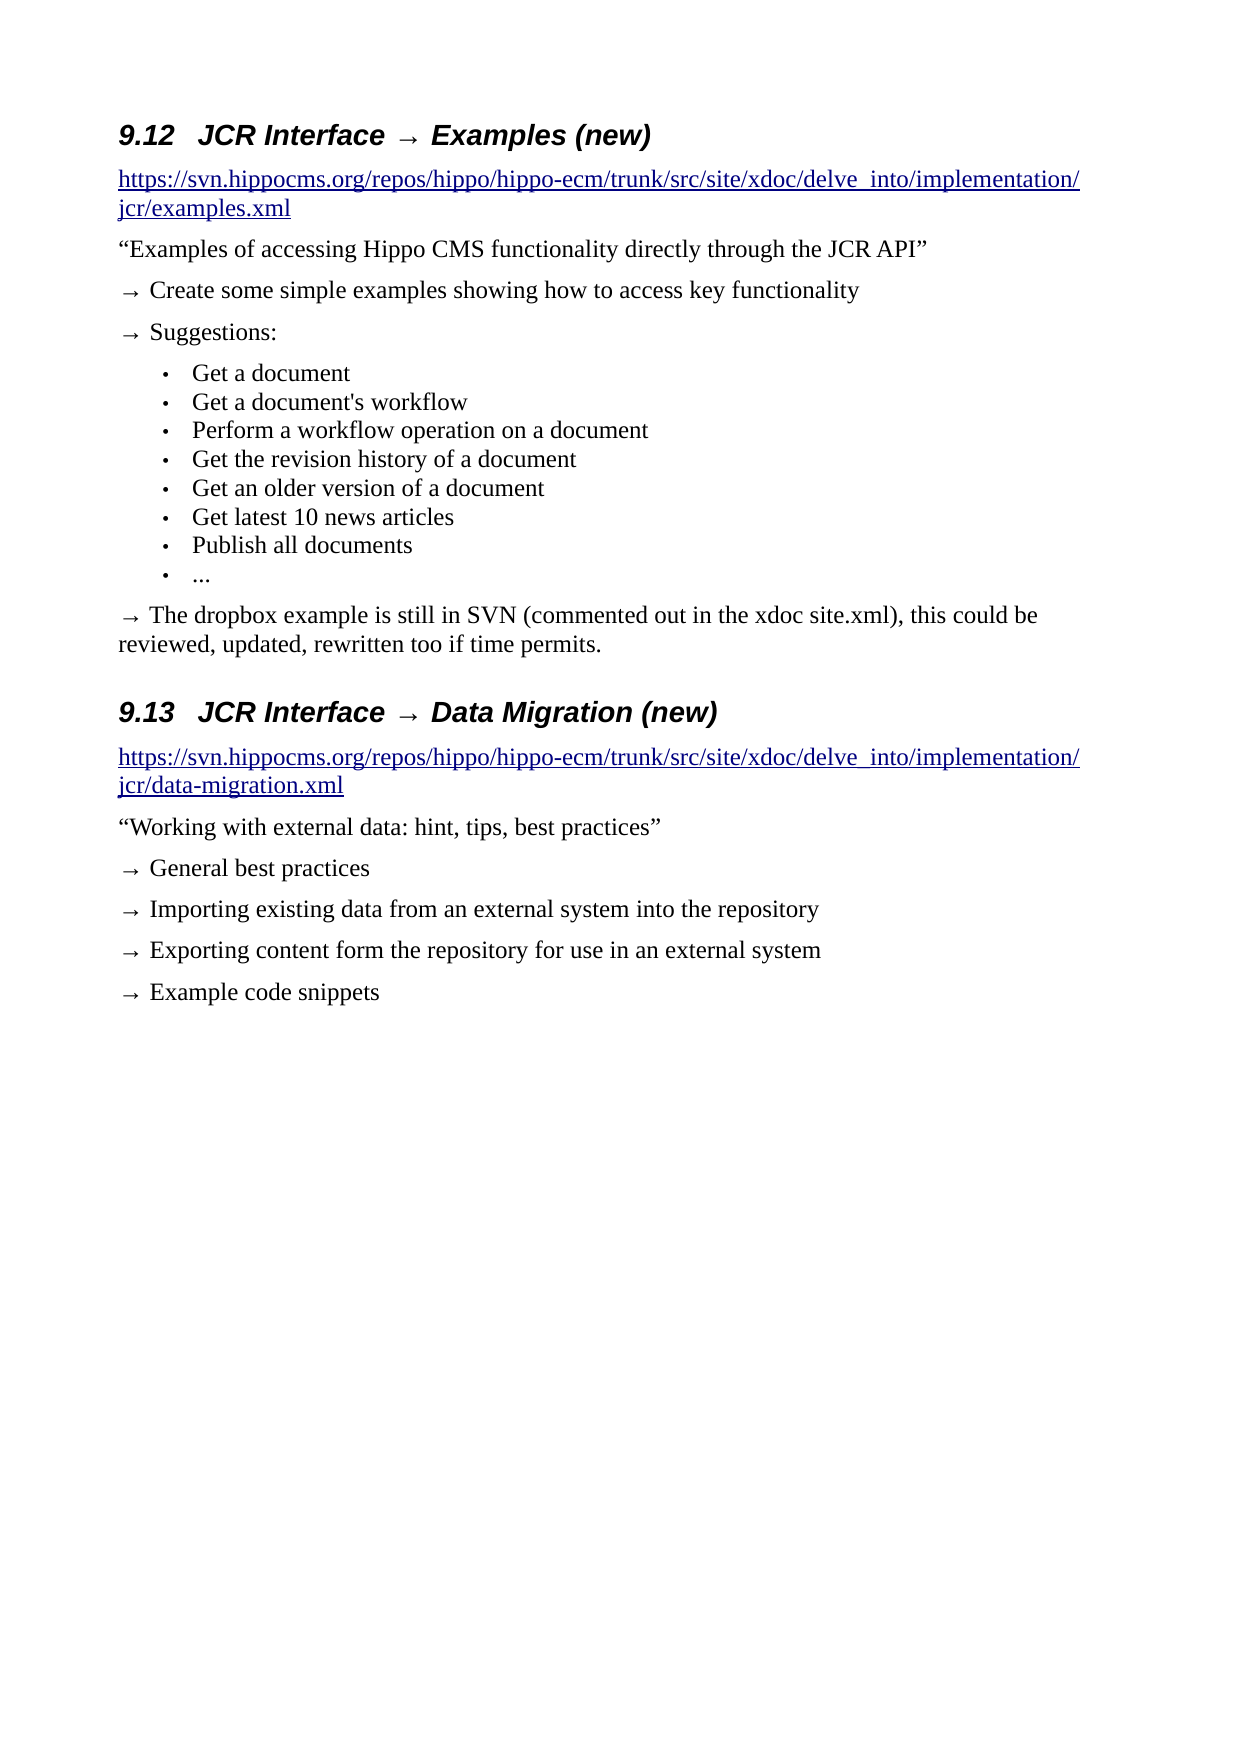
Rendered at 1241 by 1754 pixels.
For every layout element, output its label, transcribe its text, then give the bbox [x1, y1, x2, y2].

text → The dropbox example is still in SVN (commented out in the xdoc site.xml), this could be reviewed, updated, rewritten too if time permits. [118, 601, 1122, 658]
subtitle JCR Interface → Examples (new) [118, 118, 1122, 152]
list Publish all documents [162, 531, 1122, 559]
text https://svn.hippocms.org/repos/hippo/hippo-ecm/trunk/src/site/xdoc/delve_into/implementation/jcr/data-migration.xml [118, 742, 1122, 799]
text → Example code snippets [118, 977, 1122, 1005]
list Get latest 10 news articles [162, 502, 1122, 531]
text “Examples of accessing Hippo CMS functionality directly through the JCR API” [118, 234, 1122, 263]
list Get a document's workflow [162, 387, 1122, 416]
list ... [162, 559, 1122, 588]
list Get the revision history of a document [162, 444, 1122, 473]
subtitle JCR Interface → Data Migration (new) [118, 696, 1122, 729]
text “Working with external data: hint, tips, best practices” [118, 812, 1122, 840]
list Perform a workflow operation on a document [162, 416, 1122, 444]
text → Exporting content form the repository for use in an external system [118, 935, 1122, 964]
list Get a document [162, 358, 1122, 387]
text → Importing existing data from an external system into the repository [118, 894, 1122, 923]
text → Suggestions: [118, 317, 1122, 346]
text → General best practices [118, 853, 1122, 882]
list Get an older version of a document [162, 473, 1122, 502]
text https://svn.hippocms.org/repos/hippo/hippo-ecm/trunk/src/site/xdoc/delve_into/implementation/jcr/examples.xml [118, 164, 1122, 222]
text → Create some simple examples showing how to access key functionality [118, 276, 1122, 304]
